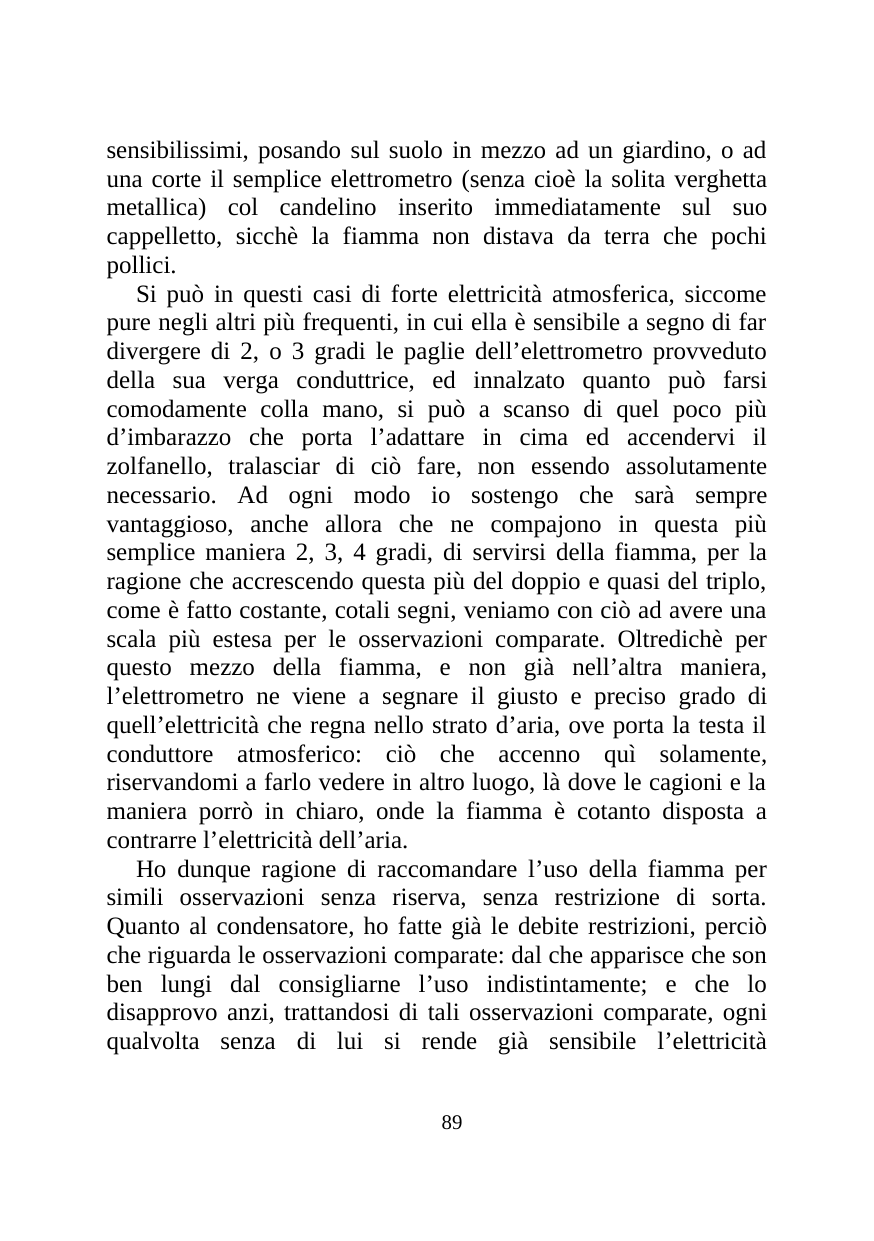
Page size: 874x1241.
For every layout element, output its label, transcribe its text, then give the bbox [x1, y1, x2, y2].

text sensibilissimi, posando sul suolo in mezzo ad un giardino, o ad una corte il semplice elettrometro (senza cioè la solita verghetta metallica) col candelino inserito immediatamente sul suo cappelletto, sicchè la fiamma non distava da terra che pochi pollici. [106, 135, 768, 279]
text Si può in questi casi di forte elettricità atmosferica, siccome pure negli altri più frequenti, in cui ella è sensibile a segno di far divergere di 2, o 3 gradi le paglie dell’elettrometro provveduto della sua verga conduttrice, ed innalzato quanto può farsi comodamente colla mano, si può a scanso di quel poco più d’imbarazzo che porta l’adattare in cima ed accendervi il zolfanello, tralasciar di ciò fare, non essendo assolutamente necessario. Ad ogni modo io sostengo che sarà sempre vantaggioso, anche allora che ne compajono in questa più semplice maniera 2, 3, 4 gradi, di servirsi della fiamma, per la ragione che accrescendo questa più del doppio e quasi del triplo, come è fatto costante, cotali segni, veniamo con ciò ad avere una scala più estesa per le osservazioni comparate. Oltredichè per questo mezzo della fiamma, e non già nell’altra maniera, l’elettrometro ne viene a segnare il giusto e preciso grado di quell’elettricità che regna nello strato d’aria, ove porta la testa il conduttore atmosferico: ciò che accenno quì solamente, riservandomi a farlo vedere in altro luogo, là dove le cagioni e la maniera porrò in chiaro, onde la fiamma è cotanto disposta a contrarre l’elettricità dell’aria. [106, 279, 768, 854]
text Ho dunque ragione di raccomandare l’uso della fiamma per simili osservazioni senza riserva, senza restrizione di sorta. Quanto al condensatore, ho fatte già le debite restrizioni, perciò che riguarda le osservazioni comparate: dal che apparisce che son ben lungi dal consigliarne l’uso indistintamente; e che lo disapprovo anzi, trattandosi di tali osservazioni comparate, ogni qualvolta senza di lui si rende già sensibile l’elettricità [106, 854, 768, 1055]
